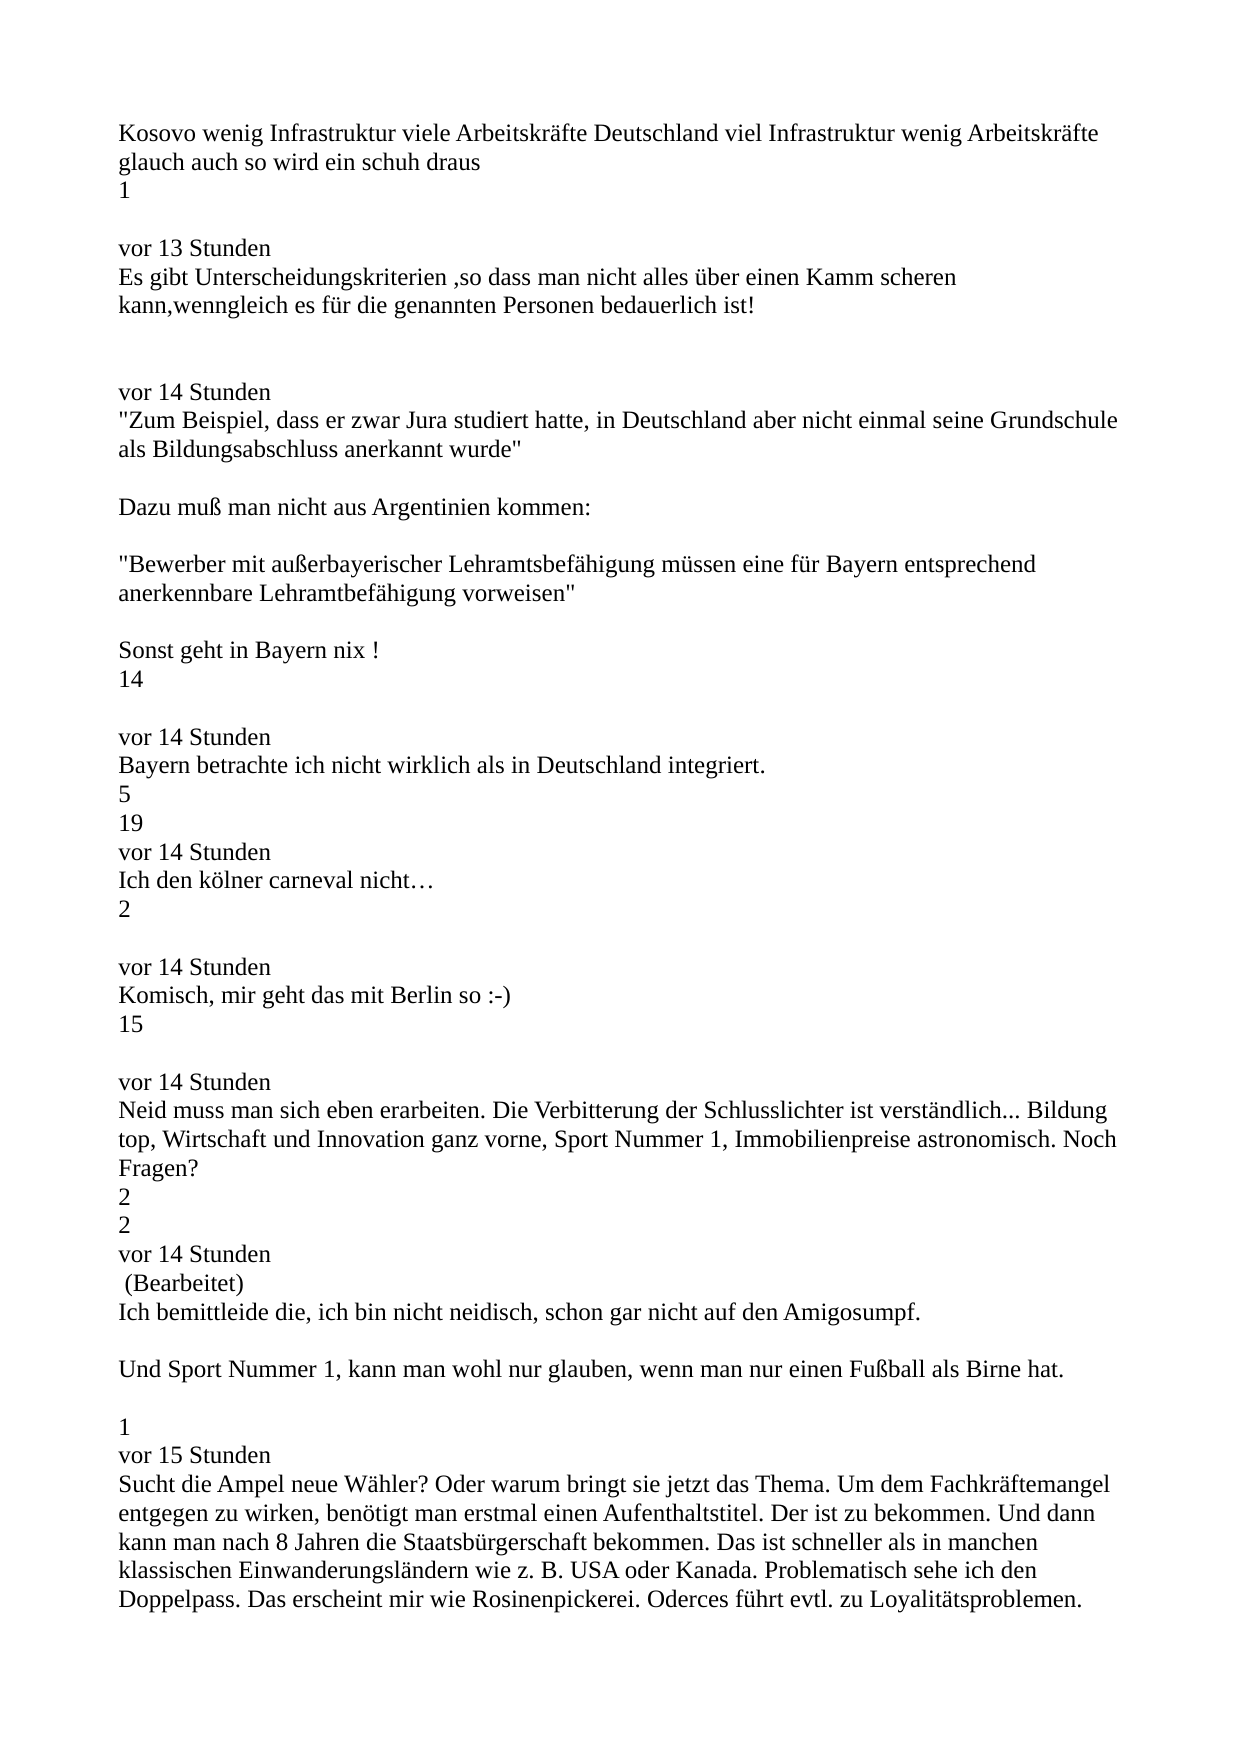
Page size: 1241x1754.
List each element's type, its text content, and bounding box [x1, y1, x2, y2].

text vor 13 Stunden [118, 233, 1122, 262]
text Und Sport Nummer 1, kann man wohl nur glauben, wenn man nur einen Fußball als Birne hat. [118, 1354, 1122, 1383]
text "Bewerber mit außerbayerischer Lehramtsbefähigung müssen eine für Bayern entsprechend anerkennbare Lehramtbefähigung vorweisen" [118, 549, 1122, 607]
text vor 14 Stunden [118, 377, 1122, 406]
text Neid muss man sich eben erarbeiten. Die Verbitterung der Schlusslichter ist verständlich... Bildung top, Wirtschaft und Innovation ganz vorne, Sport Nummer 1, Immobilienpreise astronomisch. Noch Fragen? [118, 1096, 1122, 1182]
text Es gibt Unterscheidungskriterien ,so dass man nicht alles über einen Kamm scheren kann,wenngleich es für die genannten Personen bedauerlich ist! [118, 262, 1122, 319]
text Sonst geht in Bayern nix ! [118, 636, 1122, 664]
text Sucht die Ampel neue Wähler? Oder warum bringt sie jetzt das Thema. Um dem Fachkräftemangel entgegen zu wirken, benötigt man erstmal einen Aufenthaltstitel. Der ist zu bekommen. Und dann kann man nach 8 Jahren die Staatsbürgerschaft bekommen. Das ist schneller als in manchen klassischen Einwanderungsländern wie z. B. USA oder Kanada. Problematisch sehe ich den Doppelpass. Das erscheint mir wie Rosinenpickerei. Oderces führt evtl. zu Loyalitätsproblemen. [118, 1469, 1122, 1613]
text vor 14 Stunden [118, 837, 1122, 866]
text 5 [118, 779, 1122, 808]
text Ich bemittleide die, ich bin nicht neidisch, schon gar nicht auf den Amigosumpf. [118, 1297, 1122, 1326]
text Komisch, mir geht das mit Berlin so :-) [118, 981, 1122, 1009]
text 14 [118, 664, 1122, 693]
text Kosovo wenig Infrastruktur viele Arbeitskräfte Deutschland viel Infrastruktur wenig Arbeitskräfte glauch auch so wird ein schuh draus [118, 118, 1122, 176]
text Dazu muß man nicht aus Argentinien kommen: [118, 492, 1122, 521]
text 19 [118, 808, 1122, 837]
text 1 [118, 176, 1122, 204]
text vor 15 Stunden [118, 1441, 1122, 1469]
text 2 [118, 894, 1122, 923]
text vor 14 Stunden [118, 1067, 1122, 1096]
text 1 [118, 1412, 1122, 1441]
text (Bearbeitet) [118, 1268, 1122, 1297]
text vor 14 Stunden [118, 952, 1122, 981]
text 2 [118, 1182, 1122, 1211]
text "Zum Beispiel, dass er zwar Jura studiert hatte, in Deutschland aber nicht einmal seine Grundschule als Bildungsabschluss anerkannt wurde" [118, 406, 1122, 463]
text vor 14 Stunden [118, 722, 1122, 751]
text Ich den kölner carneval nicht… [118, 866, 1122, 894]
text Bayern betrachte ich nicht wirklich als in Deutschland integriert. [118, 751, 1122, 779]
text 2 [118, 1211, 1122, 1239]
text vor 14 Stunden [118, 1239, 1122, 1268]
text 15 [118, 1009, 1122, 1038]
